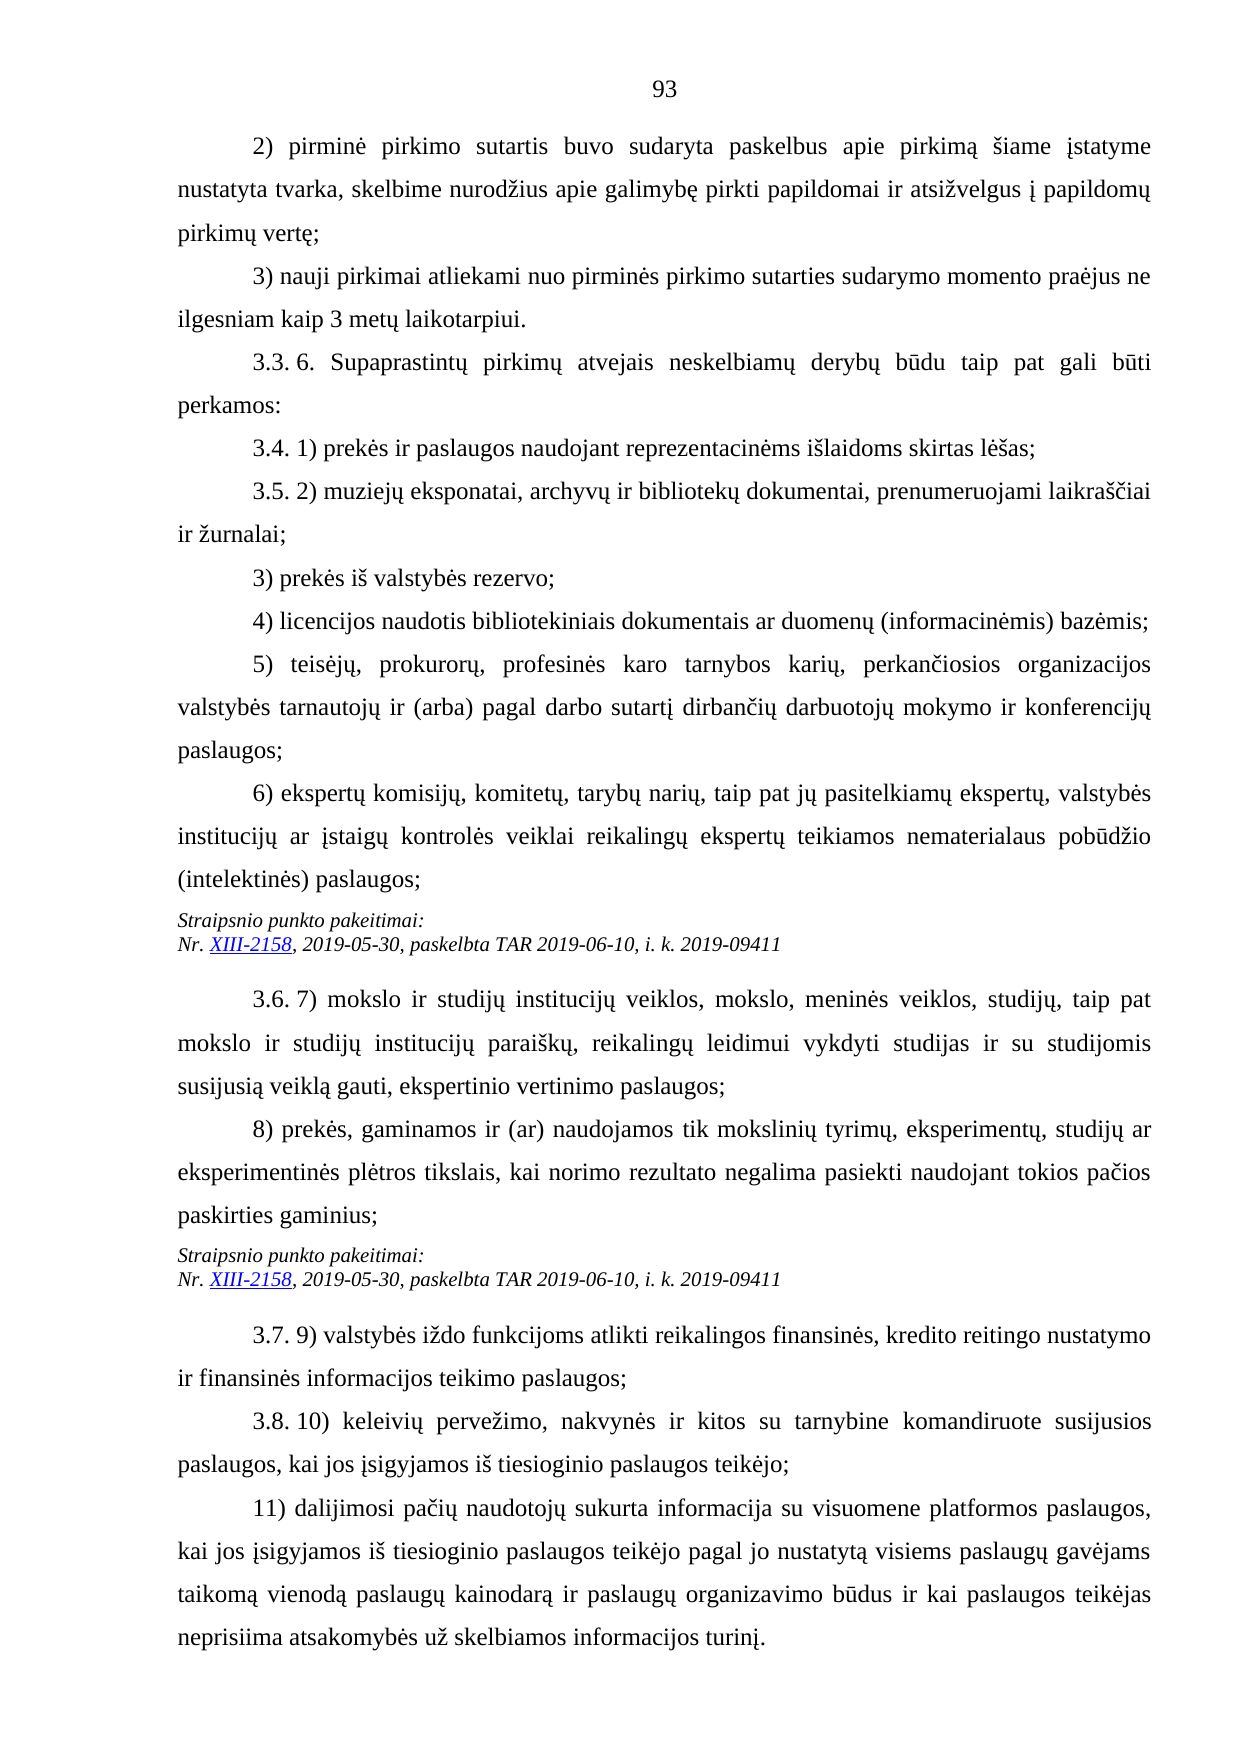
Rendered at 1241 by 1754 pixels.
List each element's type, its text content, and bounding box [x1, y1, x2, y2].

subtitle 1) prekės ir paslaugos naudojant reprezentacinėms išlaidoms skirtas lėšas; [177, 433, 1152, 462]
text 11) dalijimosi pačių naudotojų sukurta informacija su visuomene platformos paslaugos, kai jos įsigyjamos iš tiesioginio paslaugos teikėjo pagal jo nustatytą visiems paslaugų gavėjams taikomą vienodą paslaugų kainodarą ir paslaugų organizavimo būdus ir kai paslaugos teikėjas neprisiima atsakomybės už skelbiamos informacijos turinį. [177, 1493, 1152, 1651]
text 6) ekspertų komisijų, komitetų, tarybų narių, taip pat jų pasitelkiamų ekspertų, valstybės institucijų ar įstaigų kontrolės veiklai reikalingų ekspertų teikiamos nematerialaus pobūdžio (intelektinės) paslaugos; [177, 778, 1152, 893]
text 3) prekės iš valstybės rezervo; [177, 563, 1152, 591]
text 2) pirminė pirkimo sutartis buvo sudaryta paskelbus apie pirkimą šiame įstatyme nustatyta tvarka, skelbime nurodžius apie galimybę pirkti papildomai ir atsižvelgus į papildomų pirkimų vertę; [177, 131, 1152, 246]
text 5) teisėjų, prokurorų, profesinės karo tarnybos karių, perkančiosios organizacijos valstybės tarnautojų ir (arba) pagal darbo sutartį dirbančių darbuotojų mokymo ir konferencijų paslaugos; [177, 649, 1152, 764]
subtitle 2) muziejų eksponatai, archyvų ir bibliotekų dokumentai, prenumeruojami laikraščiai ir žurnalai; [177, 476, 1152, 548]
text Nr. XIII-2158, 2019-05-30, paskelbta TAR 2019-06-10, i. k. 2019-09411 [177, 932, 1152, 956]
text 8) prekės, gaminamos ir (ar) naudojamos tik mokslinių tyrimų, eksperimentų, studijų ar eksperimentinės plėtros tikslais, kai norimo rezultato negalima pasiekti naudojant tokios pačios paskirties gaminius; [177, 1114, 1152, 1229]
subtitle 6. Supaprastintų pirkimų atvejais neskelbiamų derybų būdu taip pat gali būti perkamos: [177, 347, 1152, 419]
subtitle 9) valstybės iždo funkcijoms atlikti reikalingos finansinės, kredito reitingo nustatymo ir finansinės informacijos teikimo paslaugos; [177, 1320, 1152, 1392]
subtitle 10) keleivių pervežimo, nakvynės ir kitos su tarnybine komandiruote susijusios paslaugos, kai jos įsigyjamos iš tiesioginio paslaugos teikėjo; [177, 1406, 1152, 1478]
text Nr. XIII-2158, 2019-05-30, paskelbta TAR 2019-06-10, i. k. 2019-09411 [177, 1267, 1152, 1291]
text Straipsnio punkto pakeitimai: [177, 908, 1152, 932]
text 3) nauji pirkimai atliekami nuo pirminės pirkimo sutarties sudarymo momento praėjus ne ilgesniam kaip 3 metų laikotarpiui. [177, 261, 1152, 333]
text 4) licencijos naudotis bibliotekiniais dokumentais ar duomenų (informacinėmis) bazėmis; [177, 606, 1152, 634]
text Straipsnio punkto pakeitimai: [177, 1243, 1152, 1267]
subtitle 7) mokslo ir studijų institucijų veiklos, mokslo, meninės veiklos, studijų, taip pat mokslo ir studijų institucijų paraiškų, reikalingų leidimui vykdyti studijas ir su studijomis susijusią veiklą gauti, ekspertinio vertinimo paslaugos; [177, 984, 1152, 1099]
